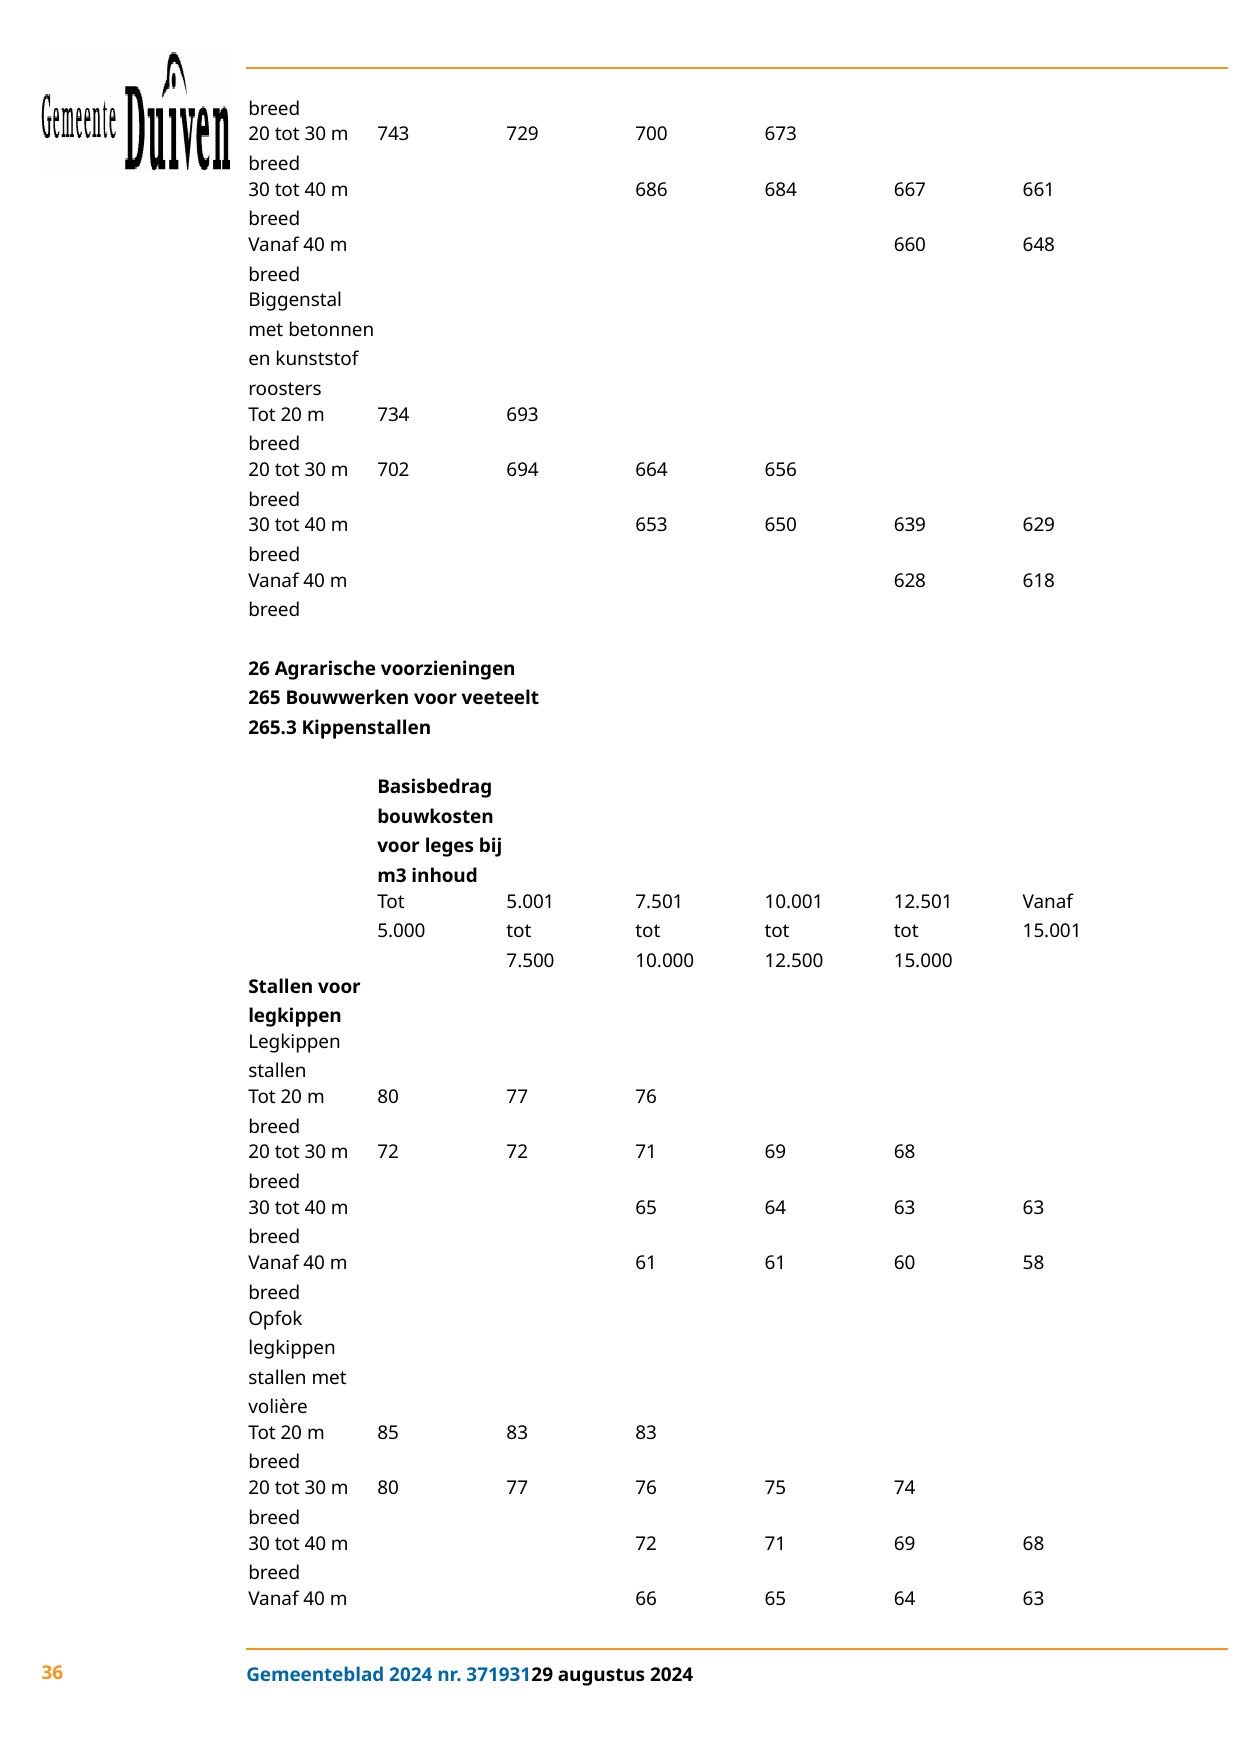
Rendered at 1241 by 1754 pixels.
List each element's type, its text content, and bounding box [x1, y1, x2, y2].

table_cell [1023, 1139, 1152, 1194]
table_cell 74 [894, 1475, 1022, 1530]
table_cell 71 [635, 1139, 764, 1194]
table_cell [635, 973, 764, 1028]
table_cell [764, 286, 893, 401]
table_cell [764, 1084, 893, 1139]
table_cell [377, 231, 506, 286]
picture [41, 47, 231, 172]
table_cell [635, 1028, 764, 1083]
table_cell 664 [635, 456, 764, 512]
table_cell 76 [635, 1084, 764, 1139]
table_cell [377, 1530, 506, 1585]
table_cell 629 [1023, 512, 1152, 567]
table_cell [506, 231, 635, 286]
table_cell [377, 512, 506, 567]
table_cell 694 [506, 456, 635, 512]
table_cell [377, 567, 506, 622]
text 265.3 Kippenstallen [248, 714, 1152, 740]
table_cell 80 [377, 1084, 506, 1139]
table_cell 63 [1023, 1194, 1152, 1249]
table_cell [506, 1028, 635, 1083]
table_cell [506, 1305, 635, 1419]
table_cell [894, 95, 1022, 121]
table_cell [506, 1249, 635, 1305]
table_cell [377, 1194, 506, 1249]
table_header [248, 774, 377, 888]
table_cell [764, 401, 893, 456]
table_cell [1023, 1305, 1152, 1419]
table_cell 83 [506, 1419, 635, 1474]
table_cell 661 [1023, 176, 1152, 231]
table_cell 5.001 tot 7.500 [506, 888, 635, 973]
table_cell 618 [1023, 567, 1152, 622]
table_cell [894, 456, 1022, 512]
table_cell Vanaf 40 m [248, 1585, 377, 1611]
table_cell 58 [1023, 1249, 1152, 1305]
table_cell [894, 401, 1022, 456]
table_cell [764, 231, 893, 286]
table_cell 66 [635, 1585, 764, 1611]
table_cell 72 [506, 1139, 635, 1194]
table_cell 648 [1023, 231, 1152, 286]
table_cell [506, 1585, 635, 1611]
table_cell [1023, 1084, 1152, 1139]
table_cell 650 [764, 512, 893, 567]
table_cell [635, 567, 764, 622]
table_cell Stallen voor legkippen [248, 973, 377, 1028]
table_cell 80 [377, 1475, 506, 1530]
table_cell [764, 95, 893, 121]
table_cell [377, 95, 506, 121]
table_cell 60 [894, 1249, 1022, 1305]
table_cell [635, 95, 764, 121]
table_cell 693 [506, 401, 635, 456]
table_cell 83 [635, 1419, 764, 1474]
table_cell [764, 1305, 893, 1419]
table_cell 743 [377, 121, 506, 176]
table_cell 684 [764, 176, 893, 231]
table_cell [1023, 1419, 1152, 1474]
table_cell 673 [764, 121, 893, 176]
table_cell [1023, 401, 1152, 456]
table_cell Tot 20 m breed [248, 1084, 377, 1139]
table_cell 65 [764, 1585, 893, 1611]
table_cell [377, 973, 506, 1028]
table_cell Vanaf 15.001 [1023, 888, 1152, 973]
table_cell 75 [764, 1475, 893, 1530]
table_cell [894, 1084, 1022, 1139]
table_cell [894, 121, 1022, 176]
table_cell [894, 1419, 1022, 1474]
table_cell 68 [894, 1139, 1022, 1194]
table_cell 65 [635, 1194, 764, 1249]
table_cell 667 [894, 176, 1022, 231]
table_cell 702 [377, 456, 506, 512]
table_cell Opfok legkippen stallen met volière [248, 1305, 377, 1419]
table_cell 69 [764, 1139, 893, 1194]
table_cell [506, 567, 635, 622]
table_cell [377, 1585, 506, 1611]
table_cell 20 tot 30 m breed [248, 1475, 377, 1530]
table_cell Biggenstal met betonnen en kunststof roosters [248, 286, 377, 401]
table_cell 20 tot 30 m breed [248, 456, 377, 512]
table_cell 653 [635, 512, 764, 567]
table_cell 77 [506, 1084, 635, 1139]
table_cell 660 [894, 231, 1022, 286]
table_cell [506, 286, 635, 401]
table_cell Tot 20 m breed [248, 1419, 377, 1474]
text 265 Bouwwerken voor veeteelt [248, 684, 1152, 710]
table_cell 63 [894, 1194, 1022, 1249]
table_cell 61 [635, 1249, 764, 1305]
table_cell 71 [764, 1530, 893, 1585]
table_cell 64 [894, 1585, 1022, 1611]
table_cell Tot 20 m breed [248, 401, 377, 456]
table_cell breed [248, 95, 377, 121]
table_cell [377, 176, 506, 231]
table_cell [635, 1305, 764, 1419]
table_cell Tot 5.000 [377, 888, 506, 973]
table_cell [248, 888, 377, 973]
table_cell [1023, 1475, 1152, 1530]
table_cell [635, 401, 764, 456]
table_cell [764, 567, 893, 622]
table_cell 700 [635, 121, 764, 176]
table_cell 77 [506, 1475, 635, 1530]
table_cell [377, 1028, 506, 1083]
table_cell [1023, 1028, 1152, 1083]
table_cell 85 [377, 1419, 506, 1474]
table_cell 639 [894, 512, 1022, 567]
table_cell [506, 1530, 635, 1585]
table_cell [635, 231, 764, 286]
table_cell [506, 512, 635, 567]
table_cell [1023, 121, 1152, 176]
table_cell Vanaf 40 m breed [248, 231, 377, 286]
table_cell 628 [894, 567, 1022, 622]
table_cell [764, 1419, 893, 1474]
table_cell 68 [1023, 1530, 1152, 1585]
table_cell 30 tot 40 m breed [248, 1194, 377, 1249]
table_cell Vanaf 40 m breed [248, 1249, 377, 1305]
table_cell Vanaf 40 m breed [248, 567, 377, 622]
table_cell 61 [764, 1249, 893, 1305]
table_cell [506, 1194, 635, 1249]
table_cell 729 [506, 121, 635, 176]
table_cell [764, 973, 893, 1028]
table_cell 72 [635, 1530, 764, 1585]
table_cell 76 [635, 1475, 764, 1530]
table_cell [506, 176, 635, 231]
table_cell [1023, 456, 1152, 512]
table_cell [635, 286, 764, 401]
table_cell Legkippen stallen [248, 1028, 377, 1083]
table_cell [506, 95, 635, 121]
table_cell 69 [894, 1530, 1022, 1585]
table_cell [894, 1305, 1022, 1419]
table_cell 72 [377, 1139, 506, 1194]
table_cell 734 [377, 401, 506, 456]
table_cell 63 [1023, 1585, 1152, 1611]
table_cell [377, 1249, 506, 1305]
table_cell 686 [635, 176, 764, 231]
table_cell 7.501 tot 10.000 [635, 888, 764, 973]
text 26 Agrarische voorzieningen [248, 655, 1152, 681]
table_cell [764, 1028, 893, 1083]
table_cell [894, 973, 1022, 1028]
table_cell [506, 973, 635, 1028]
table_cell 30 tot 40 m breed [248, 176, 377, 231]
table_cell 656 [764, 456, 893, 512]
table_header Basisbedrag bouwkosten voor leges bij m3 inhoud [377, 774, 506, 888]
table_cell [377, 286, 506, 401]
table_cell [1023, 286, 1152, 401]
table_cell 20 tot 30 m breed [248, 121, 377, 176]
table_cell [1023, 95, 1152, 121]
table_cell 12.501 tot 15.000 [894, 888, 1022, 973]
table_cell 20 tot 30 m breed [248, 1139, 377, 1194]
table_cell [894, 1028, 1022, 1083]
table_cell 30 tot 40 m breed [248, 512, 377, 567]
table_cell 10.001 tot 12.500 [764, 888, 893, 973]
table_cell 64 [764, 1194, 893, 1249]
table_cell [894, 286, 1022, 401]
table_cell [1023, 973, 1152, 1028]
table_cell [377, 1305, 506, 1419]
table_cell 30 tot 40 m breed [248, 1530, 377, 1585]
